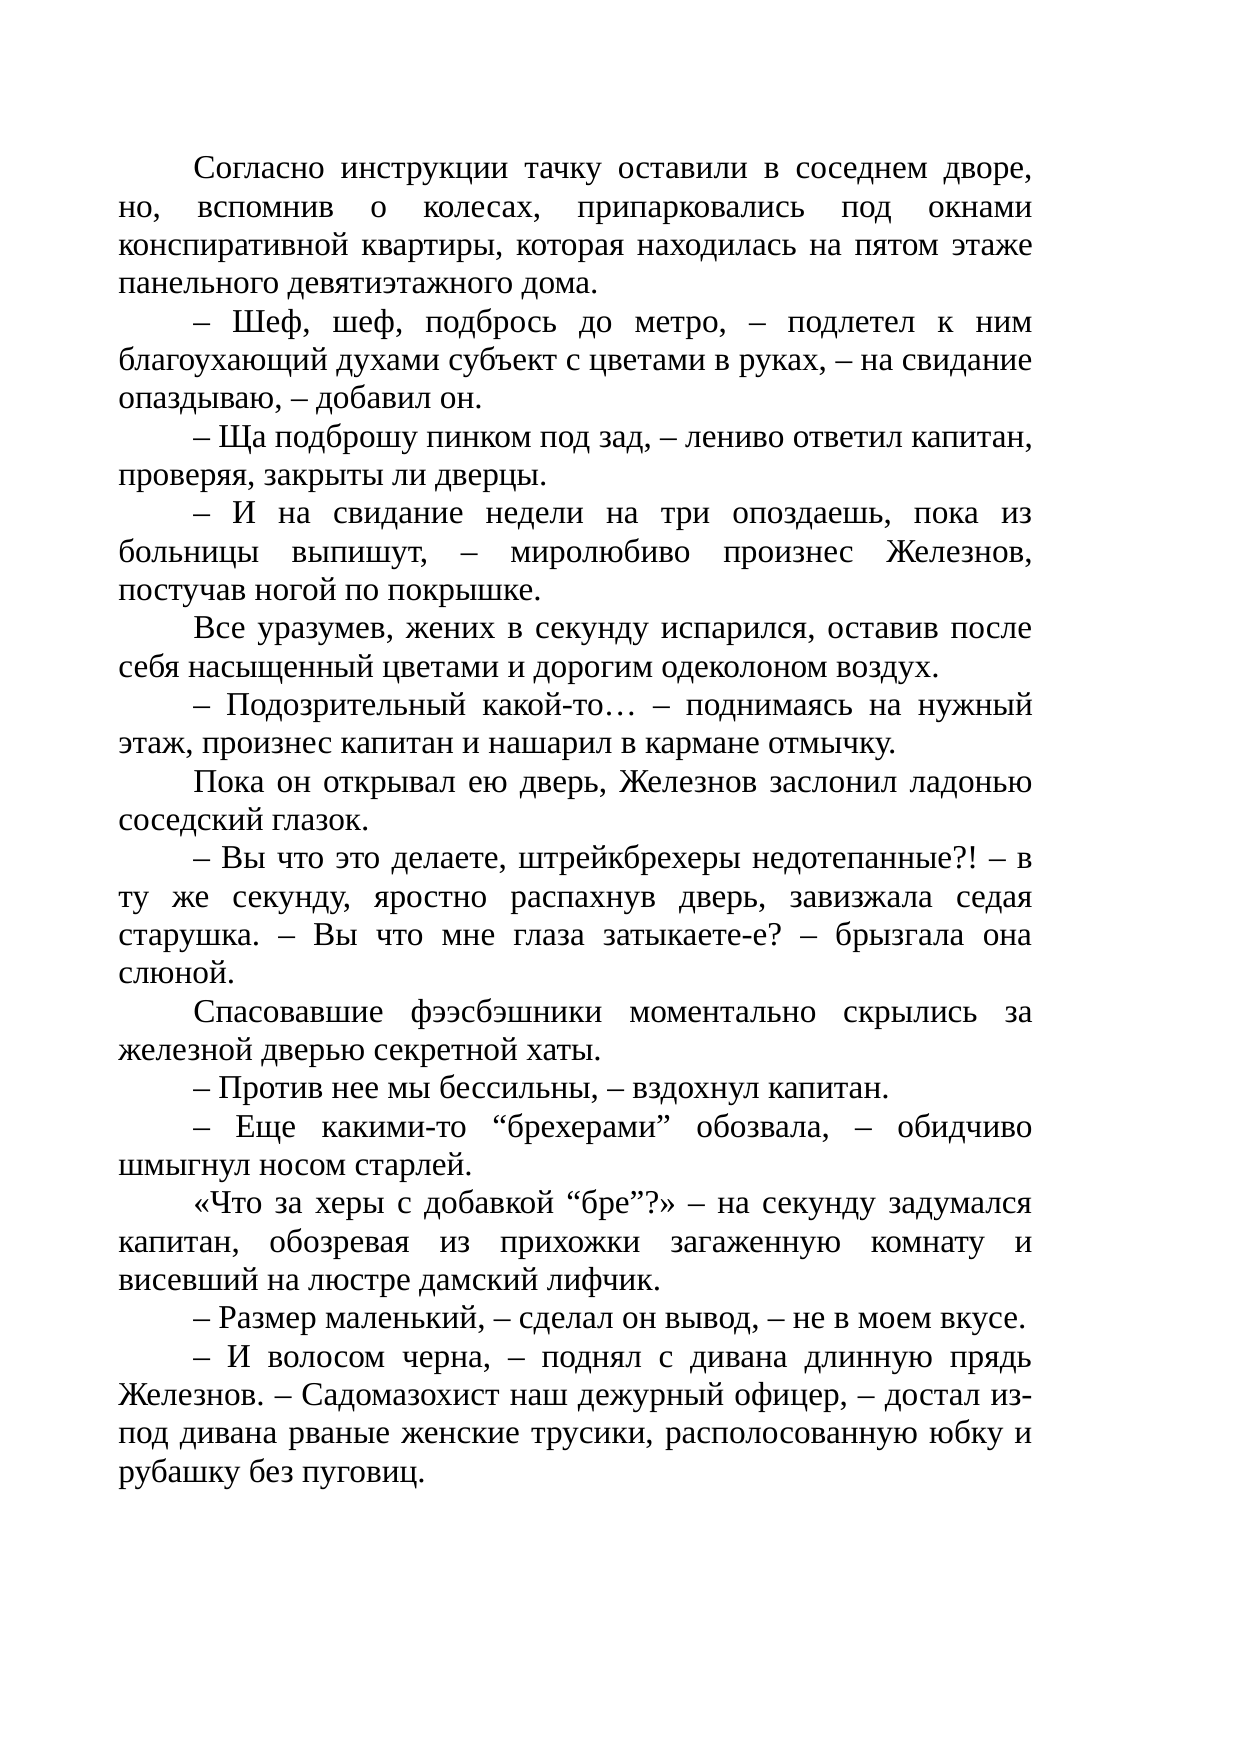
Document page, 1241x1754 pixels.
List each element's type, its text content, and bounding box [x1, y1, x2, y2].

subtitle – Вы что это делаете, штрейкбрехеры недотепанные?! – в ту же секунду, яростно распахнув дверь, завизжала седая старушка. – Вы что мне глаза затыкаете-е? – брызгала она слюной. [118, 838, 1033, 991]
subtitle – И на свидание недели на три опоздаешь, пока из больницы выпишут, – миролюбиво произнес Железнов, постучав ногой по покрышке. [118, 493, 1033, 608]
subtitle Спасовавшие фээсбэшники моментально скрылись за железной дверью секретной хаты. [118, 991, 1033, 1068]
subtitle – Еще какими-то “брехерами” обозвала, – обидчиво шмыгнул носом старлей. [118, 1106, 1033, 1183]
subtitle – Шеф, шеф, подбрось до метро, – подлетел к ним благоухающий духами субъект с цветами в руках, – на свидание опаздываю, – добавил он. [118, 301, 1033, 416]
subtitle «Что за херы с добавкой “бре”?» – на секунду задумался капитан, обозревая из прихожки загаженную комнату и висевший на люстре дамский лифчик. [118, 1183, 1033, 1298]
subtitle – Ща подброшу пинком под зад, – лениво ответил капитан, проверяя, закрыты ли дверцы. [118, 416, 1033, 493]
subtitle – Подозрительный какой-то… – поднимаясь на нужный этаж, произнес капитан и нашарил в кармане отмычку. [118, 684, 1033, 761]
subtitle – И волосом черна, – поднял с дивана длинную прядь Железнов. – Садомазохист наш дежурный офицер, – достал из-под дивана рваные женские трусики, располосованную юбку и рубашку без пуговиц. [118, 1336, 1033, 1489]
subtitle – Размер маленький, – сделал он вывод, – не в моем вкусе. [118, 1298, 1033, 1336]
subtitle Все уразумев, жених в секунду испарился, оставив после себя насыщенный цветами и дорогим одеколоном воздух. [118, 608, 1033, 684]
subtitle Пока он открывал ею дверь, Железнов заслонил ладонью соседский глазок. [118, 761, 1033, 838]
subtitle Согласно инструкции тачку оставили в соседнем дворе, но, вспомнив о колесах, припарковались под окнами конспиративной квартиры, которая находилась на пятом этаже панельного девятиэтажного дома. [118, 148, 1033, 301]
subtitle – Против нее мы бессильны, – вздохнул капитан. [118, 1068, 1033, 1106]
